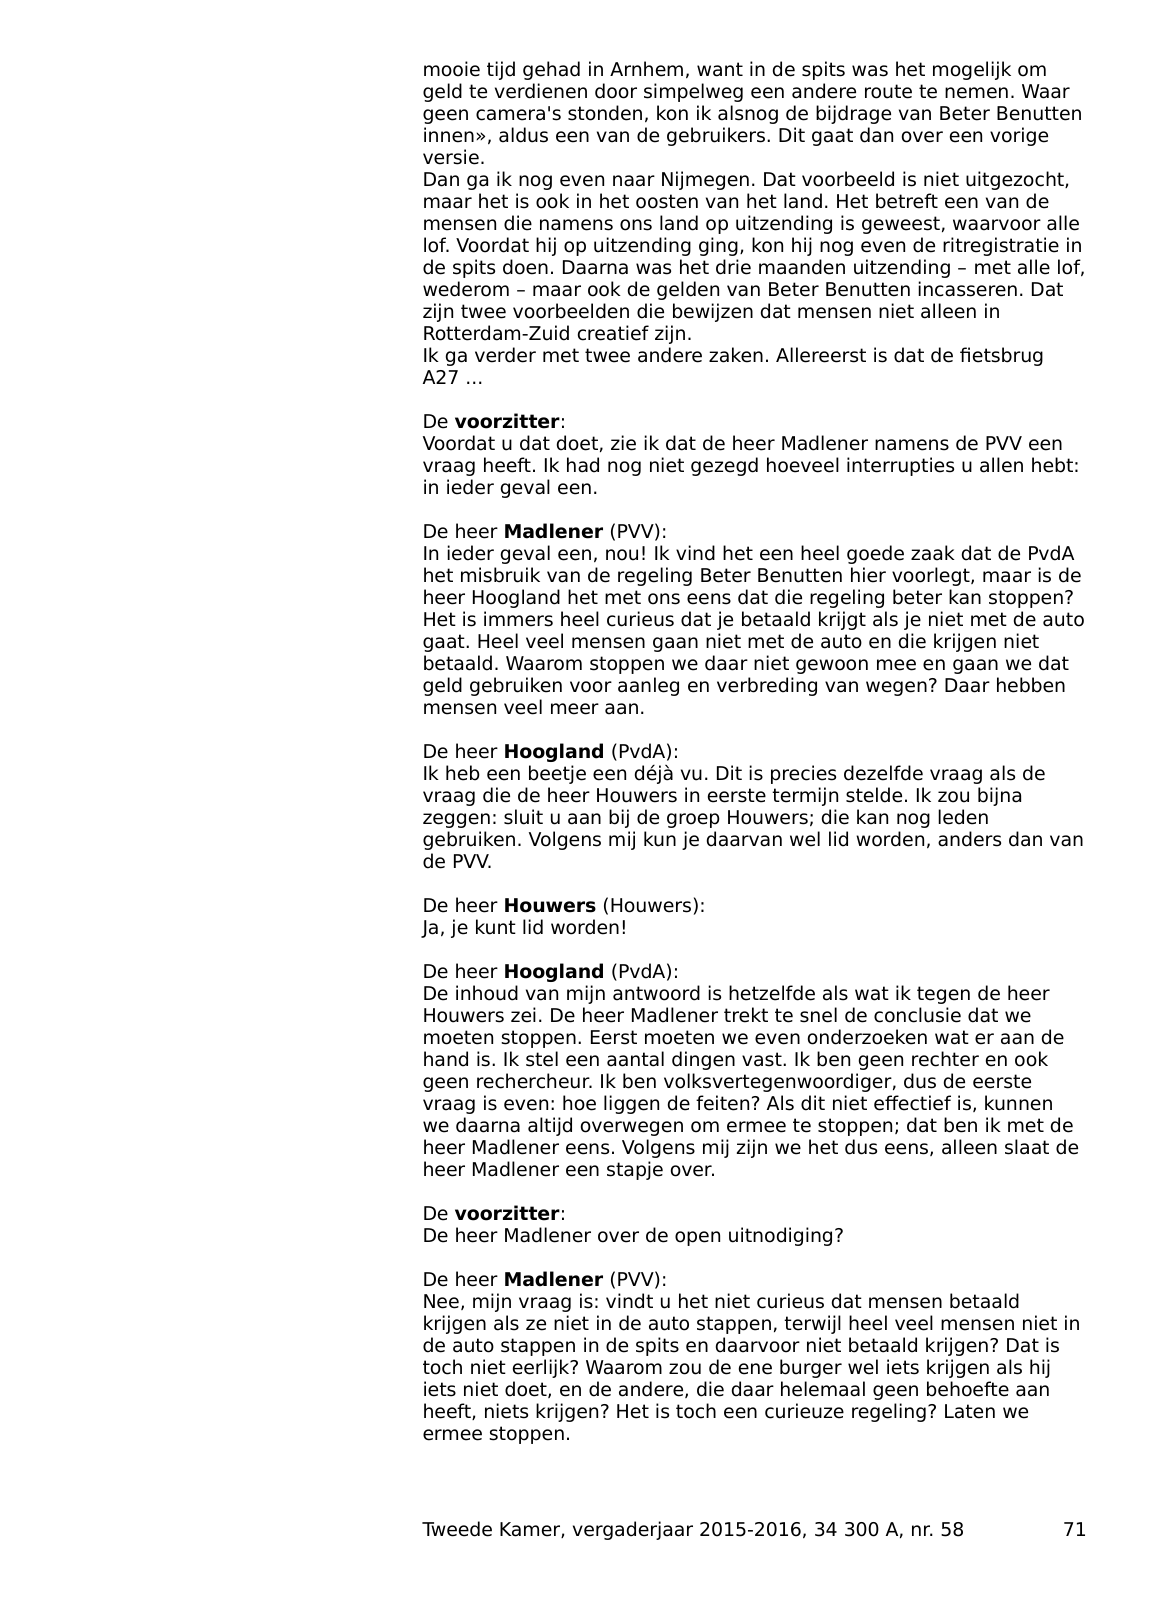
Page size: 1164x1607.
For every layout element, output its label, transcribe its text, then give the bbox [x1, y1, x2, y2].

text Ja, je kunt lid worden! [422, 917, 1087, 939]
text De heer Hoogland (PvdA): [422, 741, 1087, 763]
text Dan ga ik nog even naar Nijmegen. Dat voorbeeld is niet uitgezocht, maar het is ook in het oosten van het land. Het betreft een van de mensen die namens ons land op uitzending is geweest, waarvoor alle lof. Voordat hij op uitzending ging, kon hij nog even de ritregistratie in de spits doen. Daarna was het drie maanden uitzending – met alle lof, wederom – maar ook de gelden van Beter Benutten incasseren. Dat zijn twee voorbeelden die bewijzen dat mensen niet alleen in Rotterdam-Zuid creatief zijn. [422, 169, 1087, 345]
text Voordat u dat doet, zie ik dat de heer Madlener namens de PVV een vraag heeft. Ik had nog niet gezegd hoeveel interrupties u allen hebt: in ieder geval een. [422, 433, 1087, 499]
text In ieder geval een, nou! Ik vind het een heel goede zaak dat de PvdA het misbruik van de regeling Beter Benutten hier voorlegt, maar is de heer Hoogland het met ons eens dat die regeling beter kan stoppen? Het is immers heel curieus dat je betaald krijgt als je niet met de auto gaat. Heel veel mensen gaan niet met de auto en die krijgen niet betaald. Waarom stoppen we daar niet gewoon mee en gaan we dat geld gebruiken voor aanleg en verbreding van wegen? Daar hebben mensen veel meer aan. [422, 543, 1087, 719]
text De heer Madlener (PVV): [422, 521, 1087, 543]
text De inhoud van mijn antwoord is hetzelfde als wat ik tegen de heer Houwers zei. De heer Madlener trekt te snel de conclusie dat we moeten stoppen. Eerst moeten we even onderzoeken wat er aan de hand is. Ik stel een aantal dingen vast. Ik ben geen rechter en ook geen rechercheur. Ik ben volksvertegenwoordiger, dus de eerste vraag is even: hoe liggen de feiten? Als dit niet effectief is, kunnen we daarna altijd overwegen om ermee te stoppen; dat ben ik met de heer Madlener eens. Volgens mij zijn we het dus eens, alleen slaat de heer Madlener een stapje over. [422, 983, 1087, 1181]
text De heer Houwers (Houwers): [422, 895, 1087, 917]
text Ik ga verder met twee andere zaken. Allereerst is dat de fietsbrug A27 ... [422, 345, 1087, 389]
text Ik heb een beetje een déjà vu. Dit is precies dezelfde vraag als de vraag die de heer Houwers in eerste termijn stelde. Ik zou bijna zeggen: sluit u aan bij de groep Houwers; die kan nog leden gebruiken. Volgens mij kun je daarvan wel lid worden, anders dan van de PVV. [422, 763, 1087, 873]
text De voorzitter: [422, 1203, 1087, 1225]
text Nee, mijn vraag is: vindt u het niet curieus dat mensen betaald krijgen als ze niet in de auto stappen, terwijl heel veel mensen niet in de auto stappen in de spits en daarvoor niet betaald krijgen? Dat is toch niet eerlijk? Waarom zou de ene burger wel iets krijgen als hij iets niet doet, en de andere, die daar helemaal geen behoefte aan heeft, niets krijgen? Het is toch een curieuze regeling? Laten we ermee stoppen. [422, 1291, 1087, 1445]
text De heer Madlener (PVV): [422, 1269, 1087, 1291]
text De heer Hoogland (PvdA): [422, 961, 1087, 983]
text De voorzitter: [422, 411, 1087, 433]
text mooie tijd gehad in Arnhem, want in de spits was het mogelijk om geld te verdienen door simpelweg een andere route te nemen. Waar geen camera's stonden, kon ik alsnog de bijdrage van Beter Benutten innen», aldus een van de gebruikers. Dit gaat dan over een vorige versie. [422, 59, 1087, 169]
text De heer Madlener over de open uitnodiging? [422, 1225, 1087, 1247]
